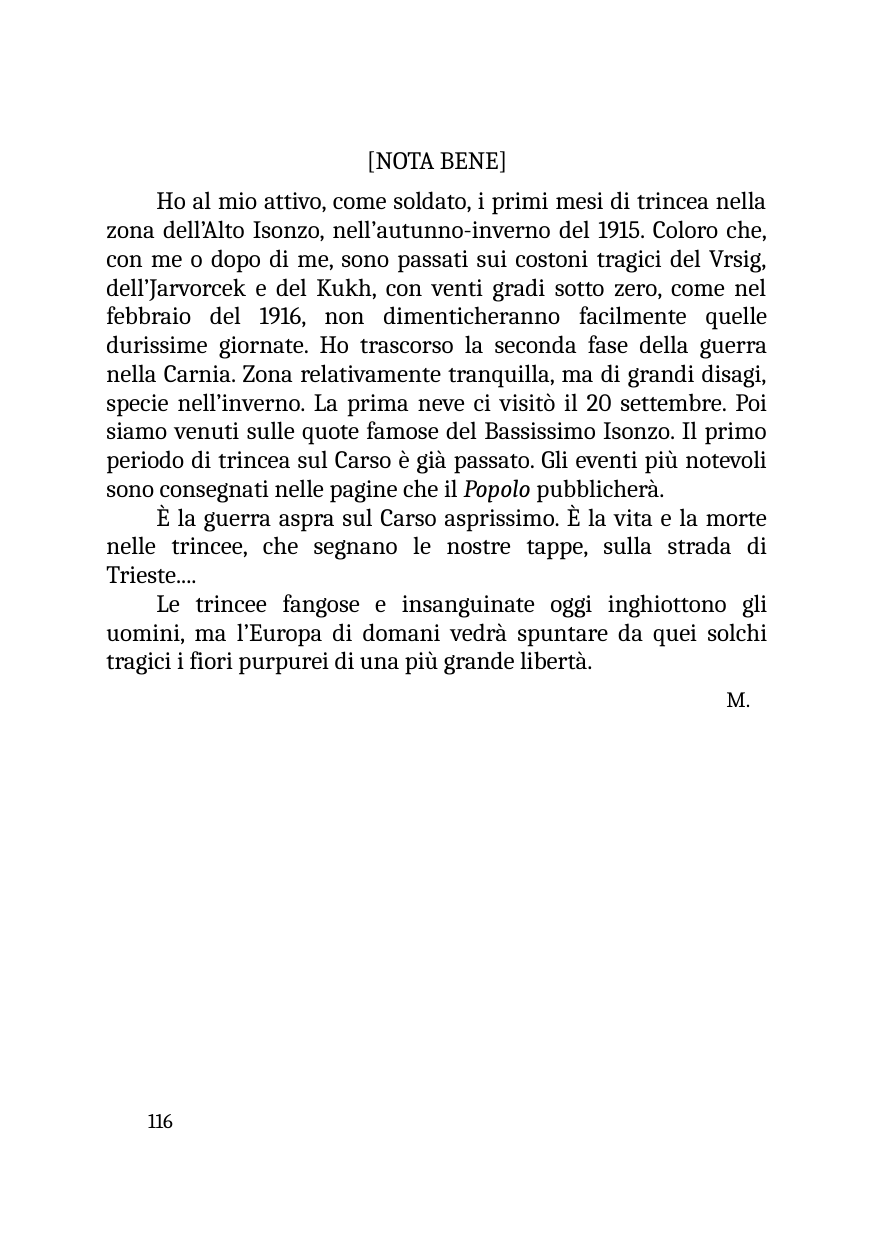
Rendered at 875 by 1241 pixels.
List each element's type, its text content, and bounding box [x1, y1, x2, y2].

text Le trincee fangose e insanguinate oggi inghiottono gli uomini, ma l’Europa di domani vedrà spuntare da quei solchi tragici i fiori purpurei di una più grande libertà. [106, 590, 768, 676]
text Ho al mio attivo, come soldato, i primi mesi di trincea nella zona dell’Alto Isonzo, nell’autunno-inverno del 1915. Coloro che, con me o dopo di me, sono passati sui costoni tragici del Vrsig, dell’Jarvorcek e del Kukh, con venti gradi sotto zero, come nel febbraio del 1916, non dimenticheranno facilmente quelle durissime giornate. Ho trascorso la seconda fase della guerra nella Carnia. Zona relativamente tranquilla, ma di grandi disagi, specie nell’inverno. La prima neve ci visitò il 20 settembre. Poi siamo venuti sulle quote famose del Bassissimo Isonzo. Il primo periodo di trincea sul Carso è già passato. Gli eventi più notevoli sono consegnati nelle pagine che il Popolo pubblicherà. [106, 187, 768, 503]
text M. [106, 688, 750, 713]
text [NOTA BENE] [106, 147, 768, 176]
text È la guerra aspra sul Carso asprissimo. È la vita e la morte nelle trincee, che segnano le nostre tappe, sulla strada di Trieste.... [106, 503, 768, 590]
